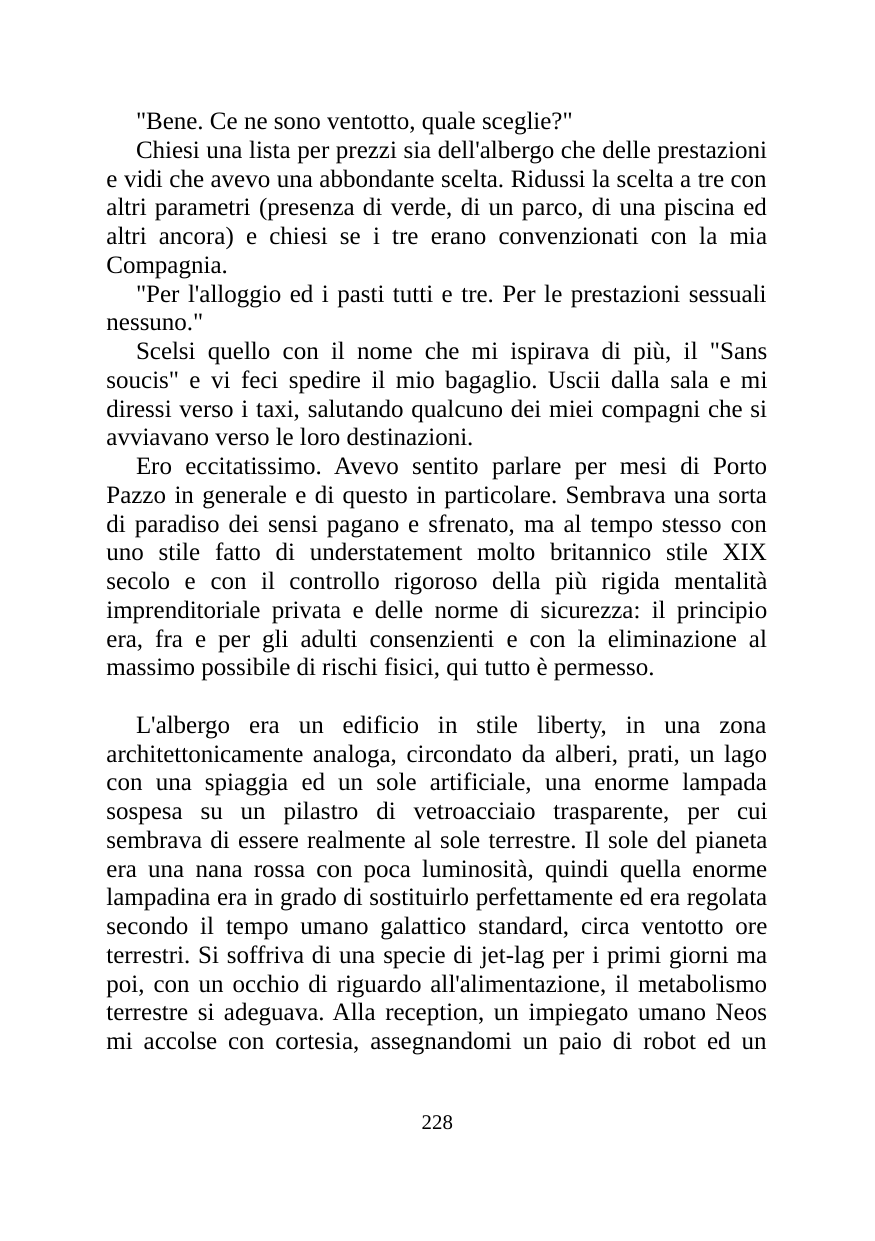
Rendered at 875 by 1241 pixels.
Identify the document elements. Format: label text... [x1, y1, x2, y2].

text Scelsi quello con il nome che mi ispirava di più, il "Sans soucis" e vi feci spedire il mio bagaglio. Uscii dalla sala e mi diressi verso i taxi, salutando qualcuno dei miei compagni che si avviavano verso le loro destinazioni. [106, 336, 768, 451]
text Ero eccitatissimo. Avevo sentito parlare per mesi di Porto Pazzo in generale e di questo in particolare. Sembrava una sorta di paradiso dei sensi pagano e sfrenato, ma al tempo stesso con uno stile fatto di understatement molto britannico stile XIX secolo e con il controllo rigoroso della più rigida mentalità imprenditoriale privata e delle norme di sicurezza: il principio era, fra e per gli adulti consenzienti e con la eliminazione al massimo possibile di rischi fisici, qui tutto è permesso. [106, 451, 768, 681]
text "Per l'alloggio ed i pasti tutti e tre. Per le prestazioni sessuali nessuno." [106, 279, 768, 336]
text L'albergo era un edificio in stile liberty, in una zona architettonicamente analoga, circondato da alberi, prati, un lago con una spiaggia ed un sole artificiale, una enorme lampada sospesa su un pilastro di vetroacciaio trasparente, per cui sembrava di essere realmente al sole terrestre. Il sole del pianeta era una nana rossa con poca luminosità, quindi quella enorme lampadina era in grado di sostituirlo perfettamente ed era regolata secondo il tempo umano galattico standard, circa ventotto ore terrestri. Si soffriva di una specie di jet-lag per i primi giorni ma poi, con un occhio di riguardo all'alimentazione, il metabolismo terrestre si adeguava. Alla reception, un impiegato umano Neos mi accolse con cortesia, assegnandomi un paio di robot ed un [106, 710, 768, 1055]
text "Bene. Ce ne sono ventotto, quale sceglie?" [106, 106, 768, 135]
text Chiesi una lista per prezzi sia dell'albergo che delle prestazioni e vidi che avevo una abbondante scelta. Ridussi la scelta a tre con altri parametri (presenza di verde, di un parco, di una piscina ed altri ancora) e chiesi se i tre erano convenzionati con la mia Compagnia. [106, 135, 768, 279]
